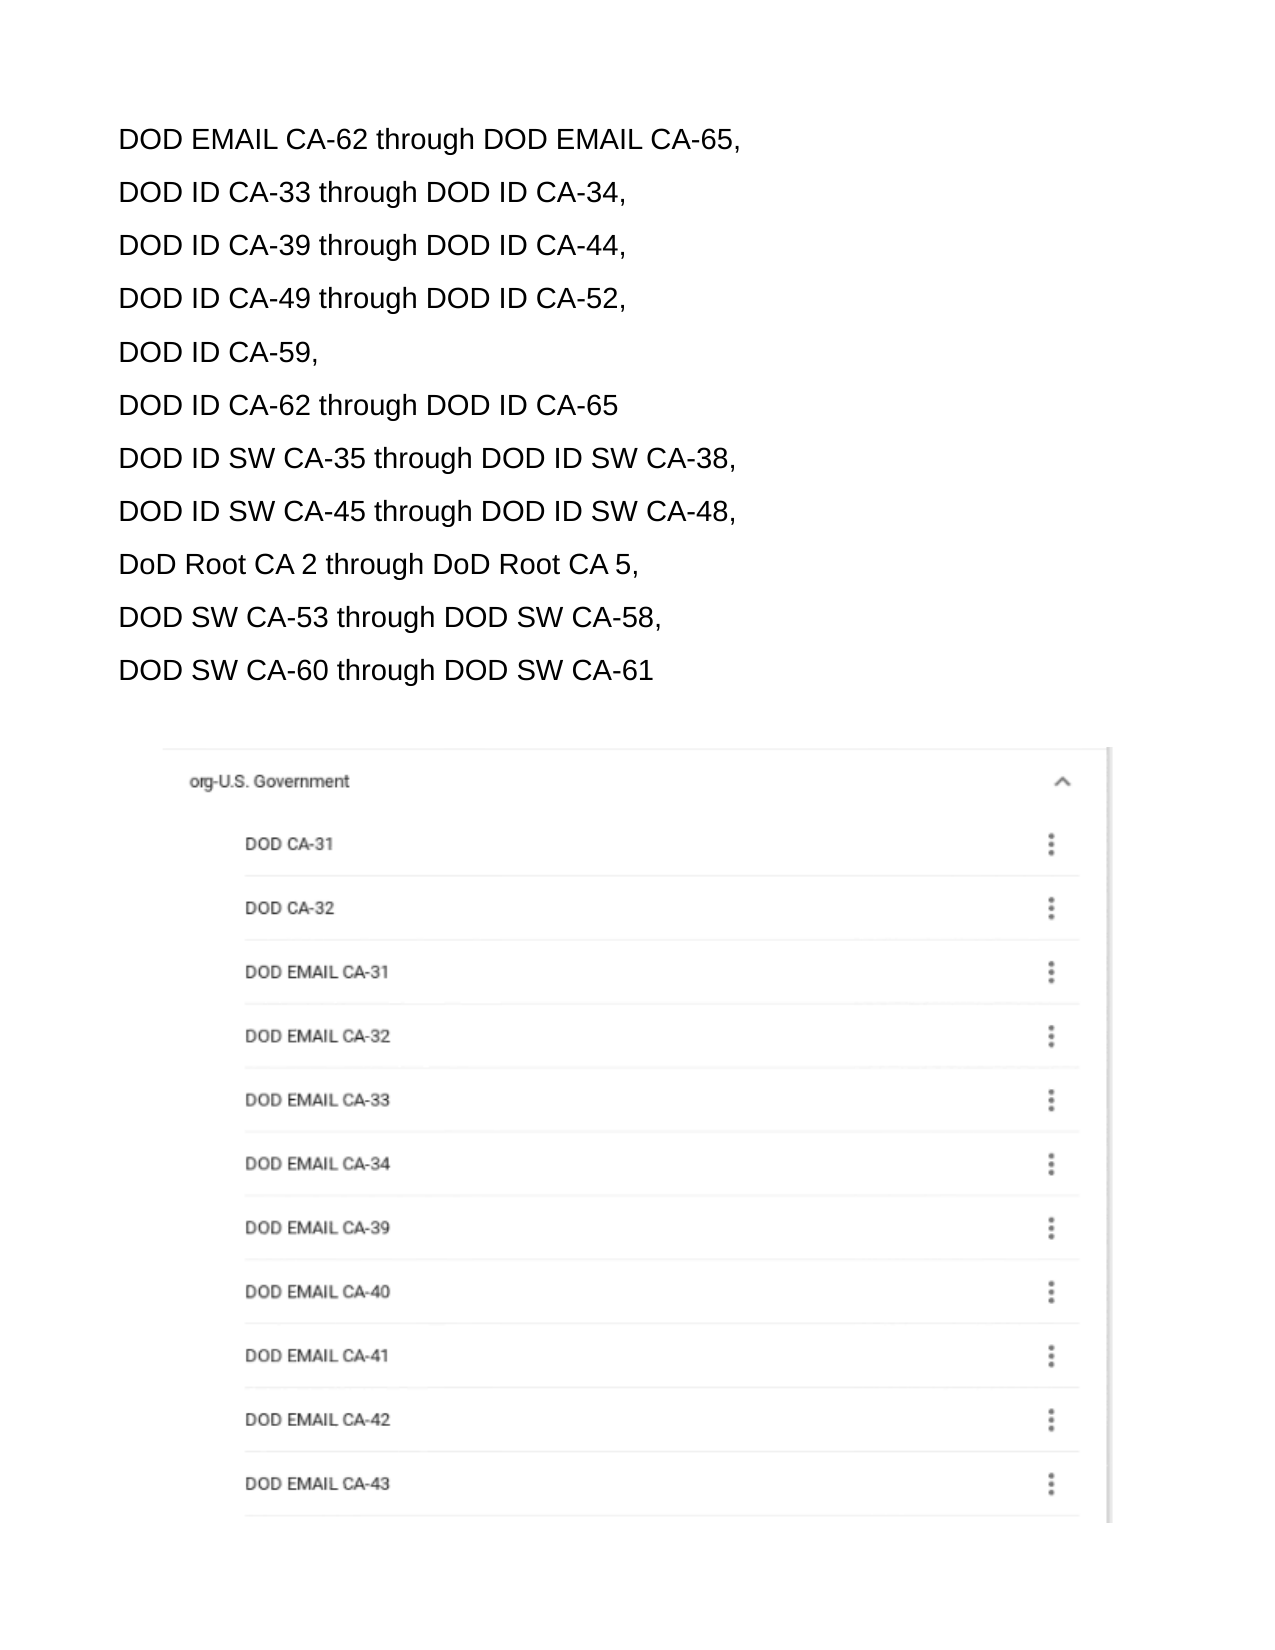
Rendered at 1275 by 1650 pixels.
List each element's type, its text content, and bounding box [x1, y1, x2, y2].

text DOD ID SW CA-35 through DOD ID SW CA-38, [118, 437, 1157, 474]
text DOD SW CA-53 through DOD SW CA-58, [118, 596, 1157, 634]
text DoD Root CA 2 through DoD Root CA 5, [118, 543, 1157, 581]
text DOD ID SW CA-45 through DOD ID SW CA-48, [118, 490, 1157, 527]
text DOD EMAIL CA-62 through DOD EMAIL CA-65, [118, 118, 1157, 156]
text DOD ID CA-59, [118, 331, 1157, 368]
text DOD SW CA-60 through DOD SW CA-61 [118, 649, 1157, 687]
text DOD ID CA-39 through DOD ID CA-44, [118, 224, 1157, 262]
text DOD ID CA-49 through DOD ID CA-52, [118, 277, 1157, 315]
text DOD ID CA-33 through DOD ID CA-34, [118, 171, 1157, 209]
picture [162, 747, 1113, 1523]
text DOD ID CA-62 through DOD ID CA-65 [118, 384, 1157, 421]
